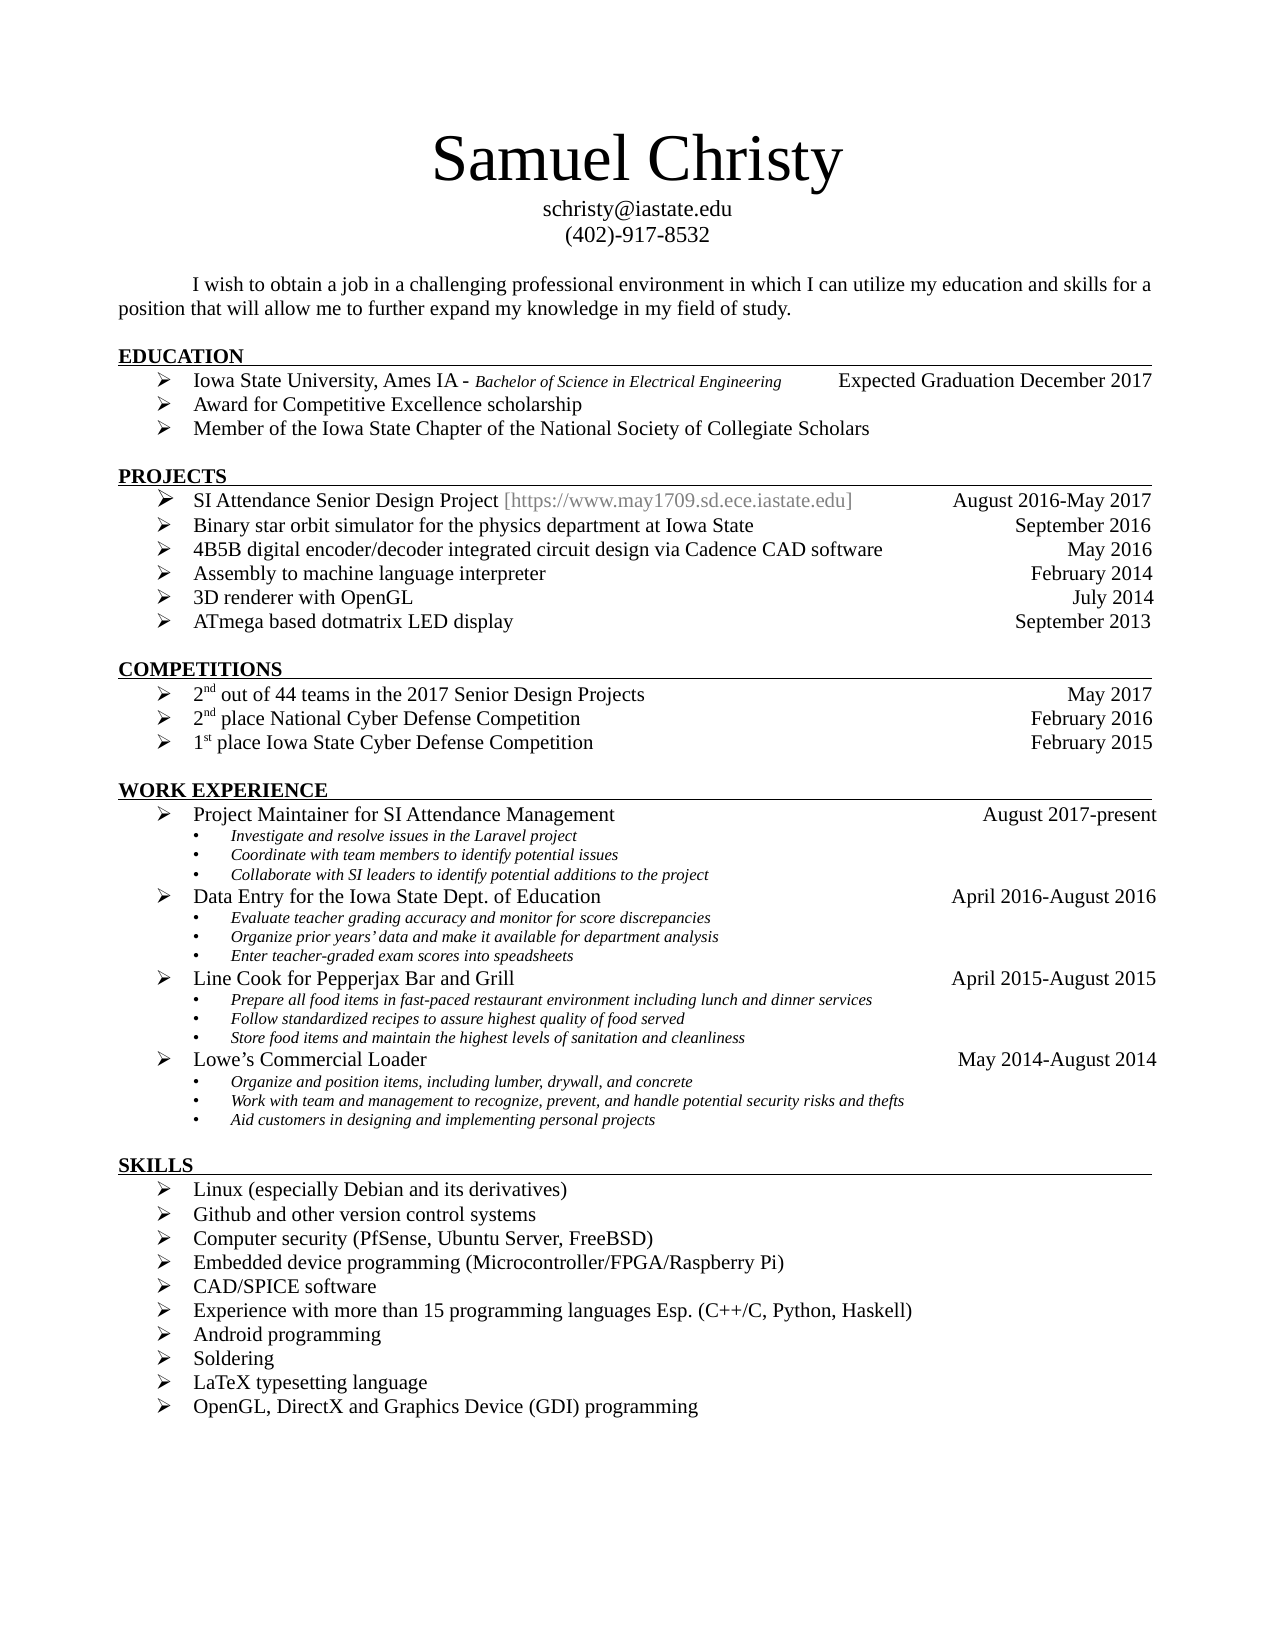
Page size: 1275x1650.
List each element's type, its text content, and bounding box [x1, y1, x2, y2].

list Member of the Iowa State Chapter of the National Society of Collegiate Scholars [156, 416, 1157, 440]
list Enter teacher-graded exam scores into speadsheets [193, 946, 1157, 966]
list Organize prior years’ data and make it available for department analysis [193, 927, 1157, 946]
list Data Entry for the Iowa State Dept. of Education April 2016-August 2016 [156, 884, 1157, 908]
list Iowa State University, Ames IA - Bachelor of Science in Electrical Engineering Expected Graduation December 2017 [156, 368, 1157, 392]
list Aid customers in designing and implementing personal projects [193, 1110, 1157, 1129]
list Line Cook for Pepperjax Bar and Grill April 2015-August 2015 [156, 966, 1157, 989]
text SKILLS [118, 1153, 1157, 1177]
text WORK EXPERIENCE [118, 778, 1157, 802]
list SI Attendance Senior Design Project [https://www.may1709.sd.ece.iastate.edu] August 2016-May 2017 [156, 488, 1157, 513]
list 1st place Iowa State Cyber Defense Competition February 2015 [156, 729, 1157, 754]
list Experience with more than 15 programming languages Esp. (C++/C, Python, Haskell) [156, 1298, 1157, 1322]
text Samuel Christy [118, 118, 1157, 195]
text I wish to obtain a job in a challenging professional environment in which I can utilize my education and skills for a position that will allow me to further expand my knowledge in my field of study. [118, 272, 1157, 320]
list Work with team and management to recognize, prevent, and handle potential security risks and thefts [193, 1091, 1157, 1110]
text schristy@iastate.edu (402)-917-8532 [118, 195, 1157, 247]
list 2nd place National Cyber Defense Competition February 2016 [156, 706, 1157, 729]
list OpenGL, DirectX and Graphics Device (GDI) programming [156, 1394, 1157, 1418]
list Coordinate with team members to identify potential issues [193, 845, 1157, 864]
list Prepare all food items in fast-paced restaurant environment including lunch and dinner services [193, 989, 1157, 1009]
text EDUCATION [118, 344, 1157, 368]
list 4B5B digital encoder/decoder integrated circuit design via Cadence CAD software May 2016 [156, 537, 1157, 561]
text PROJECTS [118, 464, 1157, 488]
list Follow standardized recipes to assure highest quality of food served [193, 1009, 1157, 1028]
list Project Maintainer for SI Attendance Management August 2017-present [156, 802, 1157, 826]
list Linux (especially Debian and its derivatives) [156, 1177, 1157, 1201]
list Collaborate with SI leaders to identify potential additions to the project [193, 864, 1157, 884]
text COMPETITIONS [118, 657, 1157, 681]
list Evaluate teacher grading accuracy and monitor for score discrepancies [193, 908, 1157, 927]
list Award for Competitive Excellence scholarship [156, 392, 1157, 416]
list CAD/SPICE software [156, 1274, 1157, 1298]
list Assembly to machine language interpreter February 2014 [156, 561, 1157, 585]
list 2nd out of 44 teams in the 2017 Senior Design Projects May 2017 [156, 681, 1157, 706]
list Investigate and resolve issues in the Laravel project [193, 826, 1157, 845]
list Computer security (PfSense, Ubuntu Server, FreeBSD) [156, 1226, 1157, 1249]
list Binary star orbit simulator for the physics department at Iowa State September 2016 [156, 513, 1157, 537]
list 3D renderer with OpenGL July 2014 [156, 585, 1157, 609]
list Android programming [156, 1322, 1157, 1346]
list LaTeX typesetting language [156, 1370, 1157, 1394]
list Store food items and maintain the highest levels of sanitation and cleanliness [193, 1028, 1157, 1047]
list Embedded device programming (Microcontroller/FPGA/Raspberry Pi) [156, 1249, 1157, 1274]
list Github and other version control systems [156, 1201, 1157, 1226]
list Lowe’s Commercial Loader May 2014-August 2014 [156, 1047, 1157, 1071]
list ATmega based dotmatrix LED display September 2013 [156, 609, 1157, 633]
list Soldering [156, 1346, 1157, 1370]
list Organize and position items, including lumber, drywall, and concrete [193, 1071, 1157, 1091]
